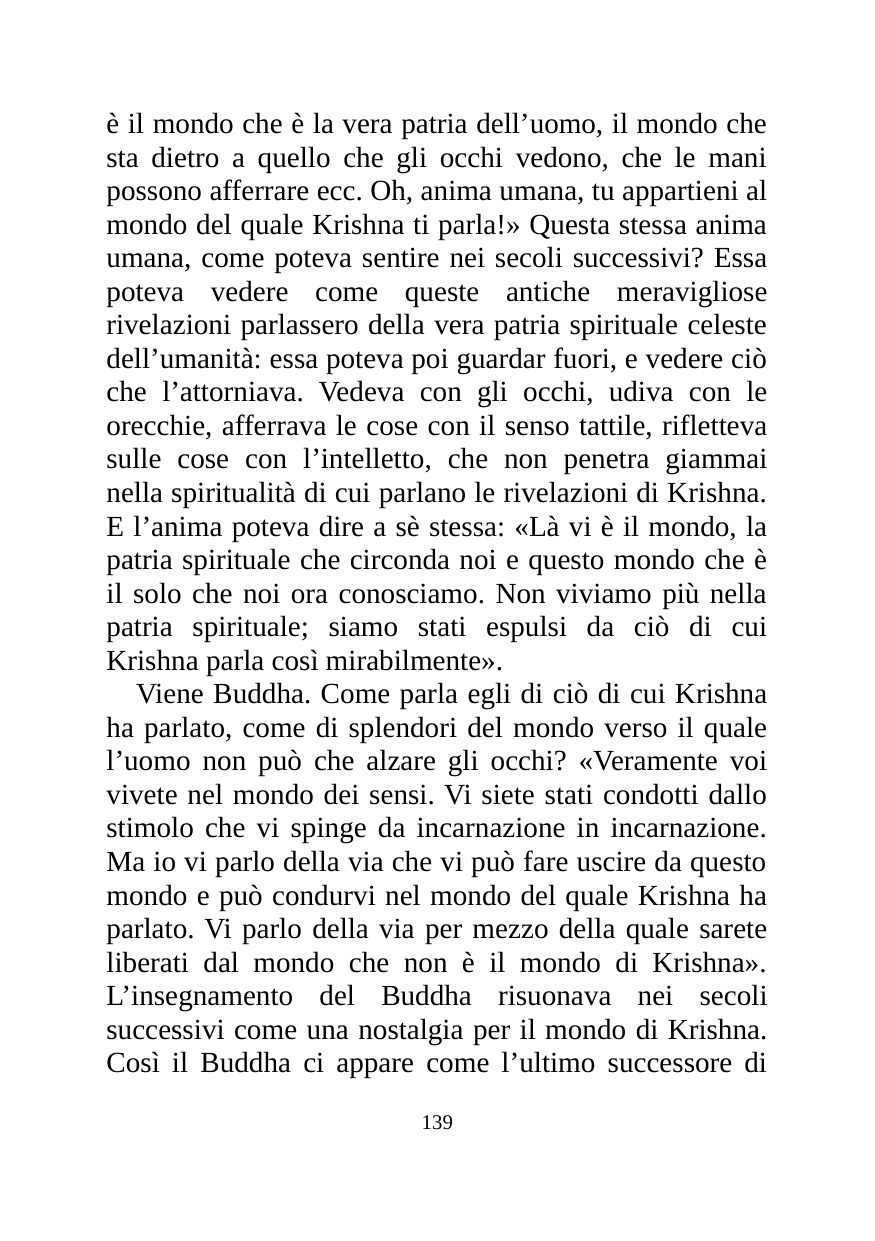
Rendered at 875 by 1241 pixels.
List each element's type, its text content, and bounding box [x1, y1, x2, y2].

text Viene Buddha. Come parla egli di ciò di cui Krishna ha parlato, come di splendori del mondo verso il quale l’uomo non può che alzare gli occhi? «Veramente voi vivete nel mondo dei sensi. Vi siete stati condotti dallo stimolo che vi spinge da incarnazione in incarnazione. Ma io vi parlo della via che vi può fare uscire da questo mondo e può condurvi nel mondo del quale Krishna ha parlato. Vi parlo della via per mezzo della quale sarete liberati dal mondo che non è il mondo di Krishna». L’insegnamento del Buddha risuonava nei secoli successivi come una nostalgia per il mondo di Krishna. Così il Buddha ci appare come l’ultimo successore di [106, 676, 768, 1079]
text è il mondo che è la vera patria dell’uomo, il mondo che sta dietro a quello che gli occhi vedono, che le mani possono afferrare ecc. Oh, anima umana, tu appartieni al mondo del quale Krishna ti parla!» Questa stessa anima umana, come poteva sentire nei secoli successivi? Essa poteva vedere come queste antiche meravigliose rivelazioni parlassero della vera patria spirituale celeste dell’umanità: essa poteva poi guardar fuori, e vedere ciò che l’attorniava. Vedeva con gli occhi, udiva con le orecchie, afferrava le cose con il senso tattile, rifletteva sulle cose con l’intelletto, che non penetra giammai nella spiritualità di cui parlano le rivelazioni di Krishna. E l’anima poteva dire a sè stessa: «Là vi è il mondo, la patria spirituale che circonda noi e questo mondo che è il solo che noi ora conosciamo. Non viviamo più nella patria spirituale; siamo stati espulsi da ciò di cui Krishna parla così mirabilmente». [106, 106, 768, 676]
